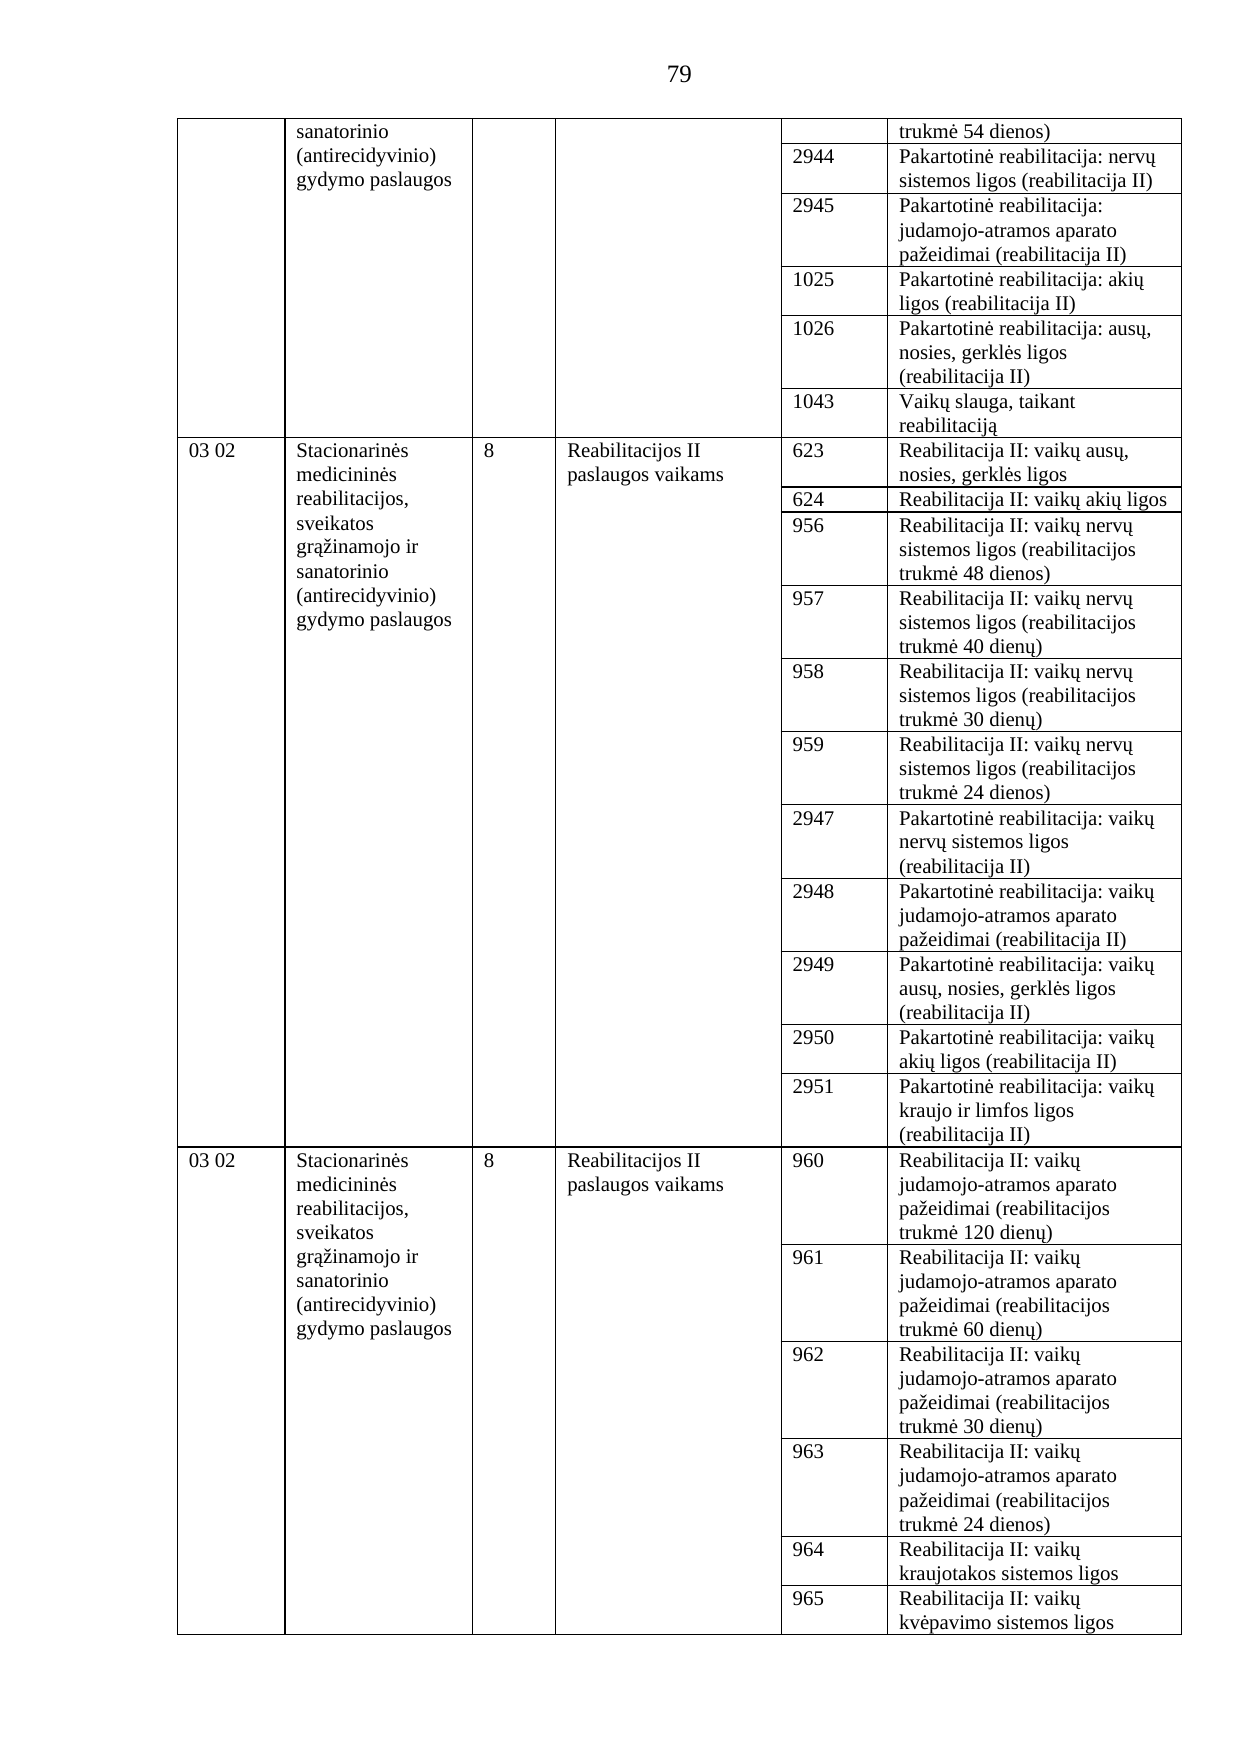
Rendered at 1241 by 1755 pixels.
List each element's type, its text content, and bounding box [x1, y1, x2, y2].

table_cell 2951 [782, 1074, 887, 1146]
table_cell Pakartotinė reabilitacija: judamojo-atramos aparato pažeidimai (reabilitacija II) [888, 194, 1181, 266]
table_cell Reabilitacija II: vaikų judamojo-atramos aparato pažeidimai (reabilitacijos trukmė 24 dienos) [888, 1439, 1181, 1536]
table_cell 623 [782, 438, 887, 486]
table_cell 2944 [782, 144, 887, 192]
table_cell 2949 [782, 952, 887, 1024]
table_cell 8 [473, 1148, 555, 1634]
table_cell Stacionarinės medicininės reabilitacijos, sveikatos grąžinamojo ir sanatorinio (antirecidyvinio) gydymo paslaugos [286, 1148, 472, 1634]
table_cell Reabilitacija II: vaikų ausų, nosies, gerklės ligos [888, 438, 1181, 486]
table_cell Reabilitacija II: vaikų nervų sistemos ligos (reabilitacijos trukmė 24 dienos) [888, 732, 1181, 804]
table_cell 2947 [782, 805, 887, 878]
table_cell 1025 [782, 267, 887, 315]
table_cell Reabilitacija II: vaikų akių ligos [888, 488, 1181, 511]
table_cell 2948 [782, 879, 887, 951]
table_cell 956 [782, 513, 887, 585]
table_cell 2950 [782, 1025, 887, 1073]
table_cell Reabilitacija II: vaikų kvėpavimo sistemos ligos [888, 1586, 1181, 1634]
table_cell Pakartotinė reabilitacija: akių ligos (reabilitacija II) [888, 267, 1181, 315]
table_cell trukmė 54 dienos) [888, 119, 1181, 143]
table_cell Reabilitacija II: vaikų nervų sistemos ligos (reabilitacijos trukmė 30 dienų) [888, 659, 1181, 731]
table_cell Pakartotinė reabilitacija: ausų, nosies, gerklės ligos (reabilitacija II) [888, 316, 1181, 388]
table_cell 962 [782, 1342, 887, 1438]
table_cell Pakartotinė reabilitacija: vaikų judamojo-atramos aparato pažeidimai (reabilitacija II) [888, 879, 1181, 951]
table_cell 8 [473, 438, 555, 1146]
table_cell [556, 119, 781, 437]
table_cell 2945 [782, 194, 887, 266]
table_cell Pakartotinė reabilitacija: vaikų akių ligos (reabilitacija II) [888, 1025, 1181, 1073]
table_cell Pakartotinė reabilitacija: vaikų nervų sistemos ligos (reabilitacija II) [888, 805, 1181, 878]
table_cell 03 02 [178, 438, 284, 1146]
table_cell Reabilitacija II: vaikų nervų sistemos ligos (reabilitacijos trukmė 48 dienos) [888, 513, 1181, 585]
table_cell 1026 [782, 316, 887, 388]
table_cell 957 [782, 586, 887, 658]
table_cell Pakartotinė reabilitacija: nervų sistemos ligos (reabilitacija II) [888, 144, 1181, 192]
table_cell Reabilitacijos II paslaugos vaikams [556, 438, 781, 1146]
table_cell 1043 [782, 389, 887, 437]
table_cell Reabilitacija II: vaikų kraujotakos sistemos ligos [888, 1537, 1181, 1585]
table_cell Reabilitacijos II paslaugos vaikams [556, 1148, 781, 1634]
table_cell [473, 119, 555, 437]
table_cell 03 02 [178, 1148, 284, 1634]
table_cell 963 [782, 1439, 887, 1536]
table_cell Reabilitacija II: vaikų judamojo-atramos aparato pažeidimai (reabilitacijos trukmė 30 dienų) [888, 1342, 1181, 1438]
table_cell Pakartotinė reabilitacija: vaikų ausų, nosies, gerklės ligos (reabilitacija II) [888, 952, 1181, 1024]
table_cell 964 [782, 1537, 887, 1585]
table_cell [178, 119, 284, 437]
table_cell sanatorinio (antirecidyvinio) gydymo paslaugos [286, 119, 472, 437]
table_cell 624 [782, 488, 887, 511]
table_cell 961 [782, 1245, 887, 1341]
table_cell Reabilitacija II: vaikų nervų sistemos ligos (reabilitacijos trukmė 40 dienų) [888, 586, 1181, 658]
table_cell 965 [782, 1586, 887, 1634]
table_cell 960 [782, 1148, 887, 1244]
table_cell Pakartotinė reabilitacija: vaikų kraujo ir limfos ligos (reabilitacija II) [888, 1074, 1181, 1146]
table_cell Reabilitacija II: vaikų judamojo-atramos aparato pažeidimai (reabilitacijos trukmė 60 dienų) [888, 1245, 1181, 1341]
table_cell Vaikų slauga, taikant reabilitaciją [888, 389, 1181, 437]
table_cell Stacionarinės medicininės reabilitacijos, sveikatos grąžinamojo ir sanatorinio (antirecidyvinio) gydymo paslaugos [286, 438, 472, 1146]
table_cell 958 [782, 659, 887, 731]
table_cell 959 [782, 732, 887, 804]
table_cell Reabilitacija II: vaikų judamojo-atramos aparato pažeidimai (reabilitacijos trukmė 120 dienų) [888, 1148, 1181, 1244]
table_cell [782, 119, 887, 143]
